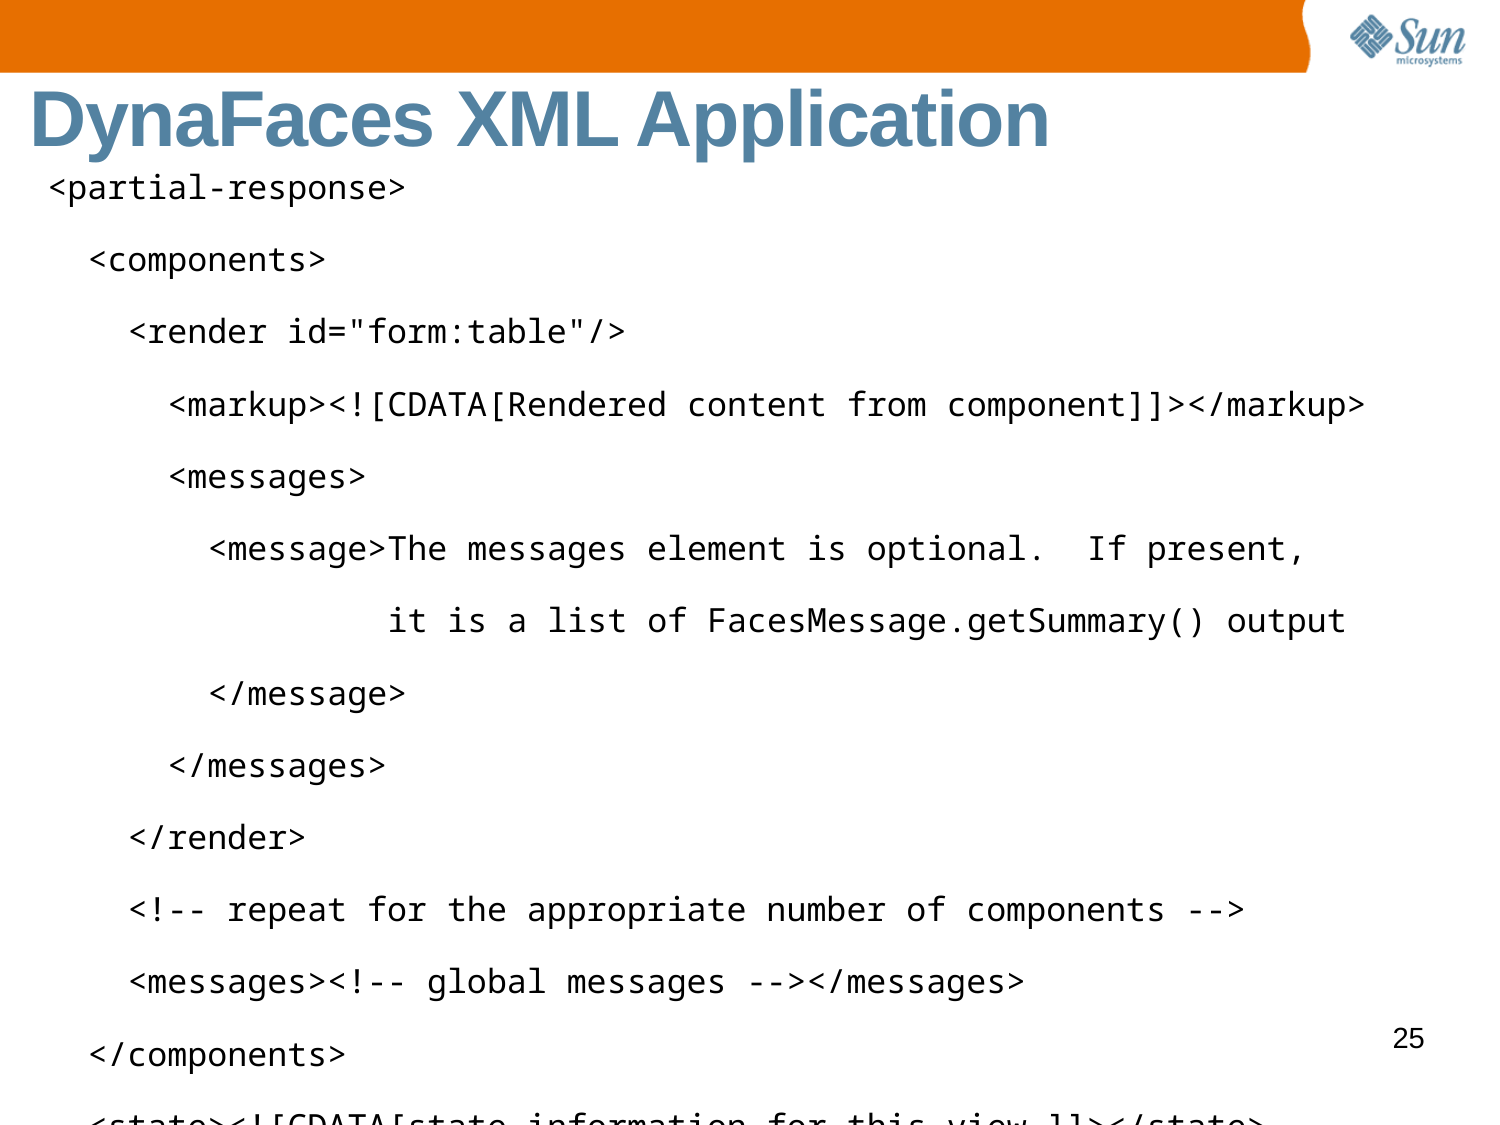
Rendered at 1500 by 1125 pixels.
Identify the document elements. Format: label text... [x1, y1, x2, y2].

picture [0, 0, 1500, 75]
list <partial-response> <components> <render id="form:table"/> <markup><![CDATA[Rendered content from component]]></markup> <messages> <message>The messages element is optional. If present, it is a list of FacesMessage.getSummary() output </message> </messages> </render> <!-- repeat for the appropriate number of components --> <messages><!-- global messages --></messages> </components> <state><![CDATA[state information for this view ]]></state> </partial-response> [28, 164, 1464, 1049]
title DynaFaces XML Application [29, 82, 1455, 164]
